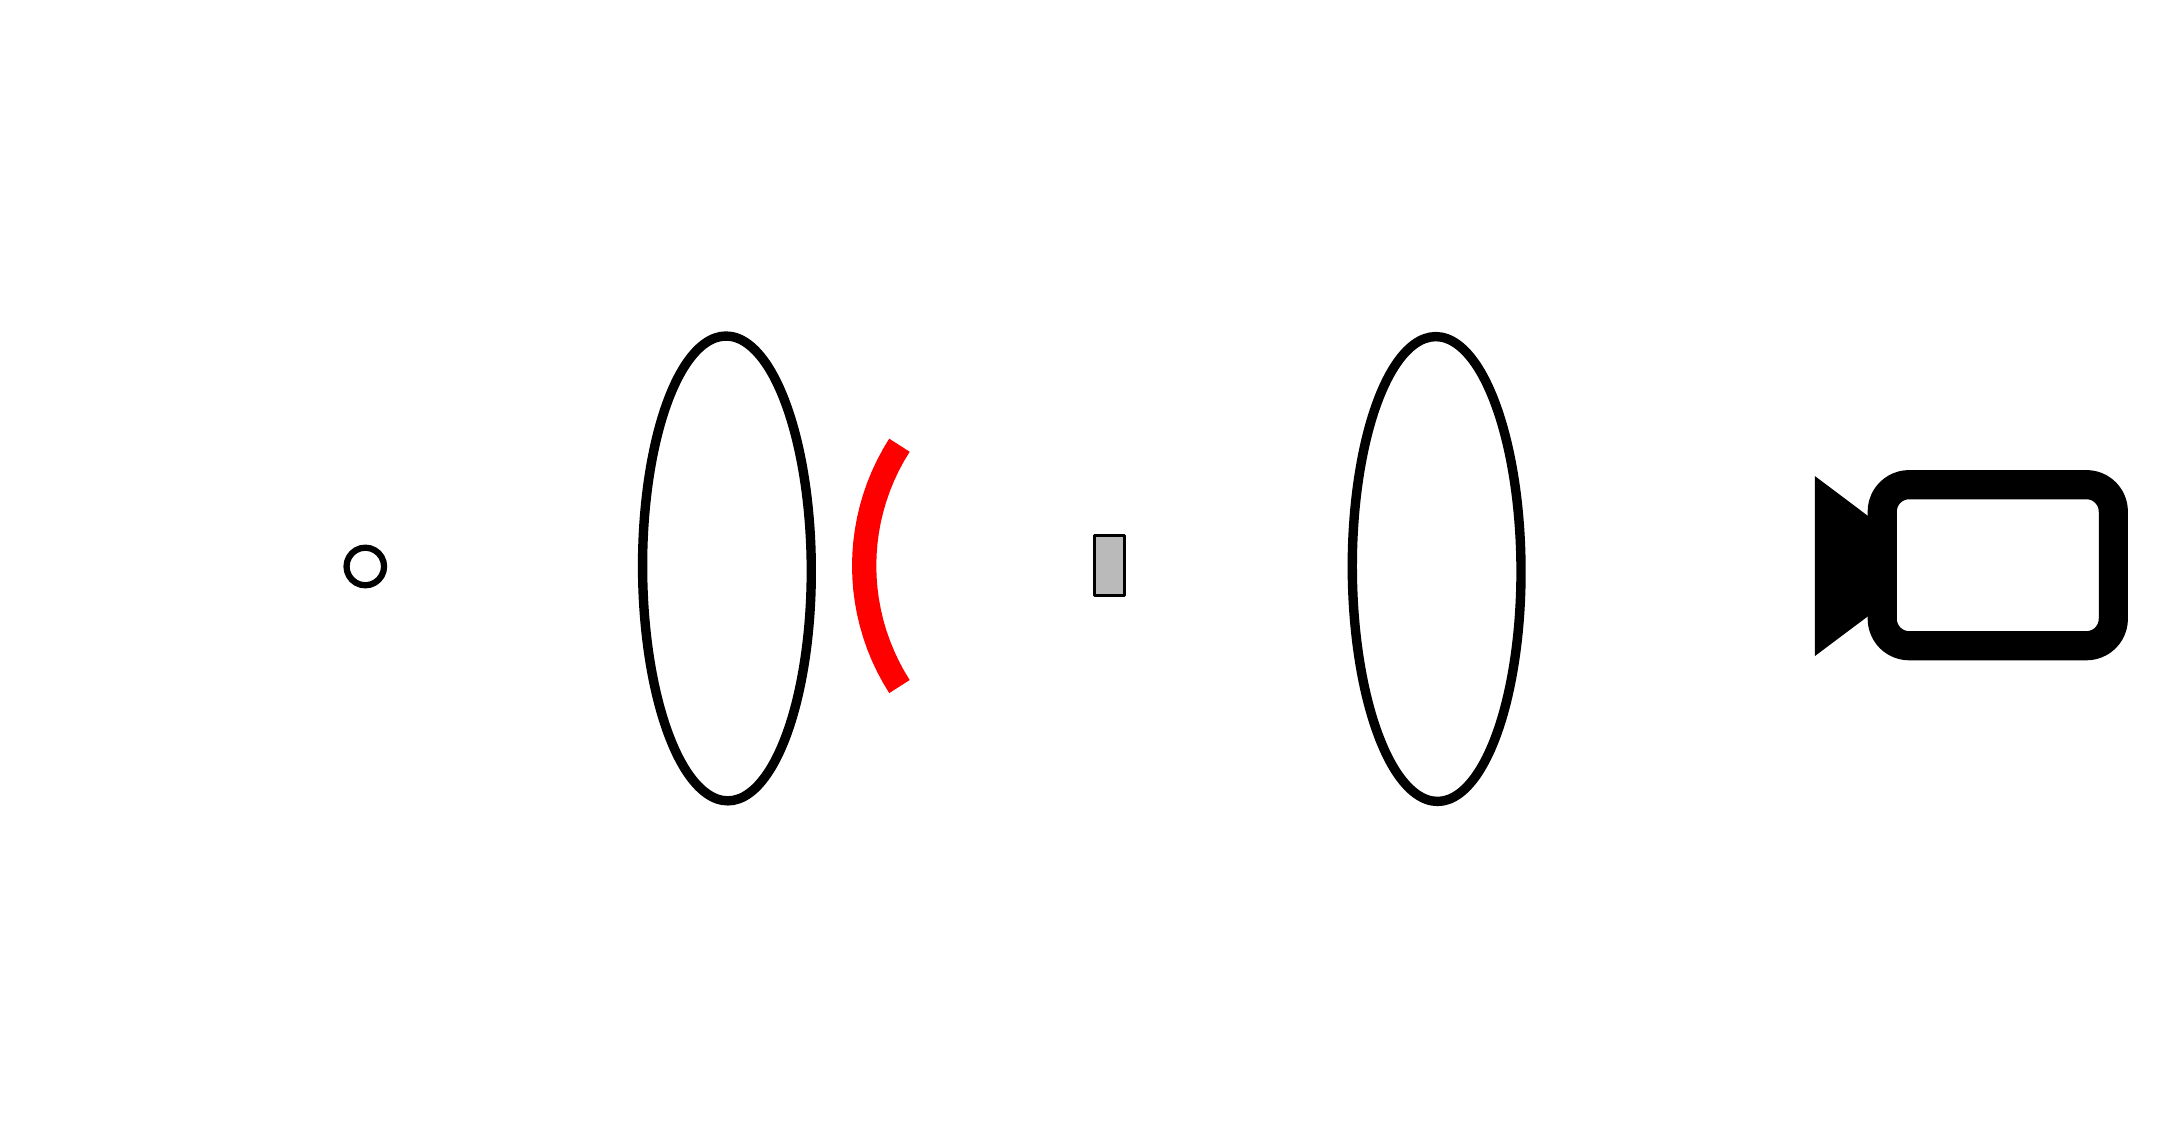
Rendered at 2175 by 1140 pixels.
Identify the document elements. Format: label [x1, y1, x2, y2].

text_box [1814, 476, 1875, 657]
text_box [1882, 484, 2114, 646]
text_box [642, 0, 1747, 1140]
